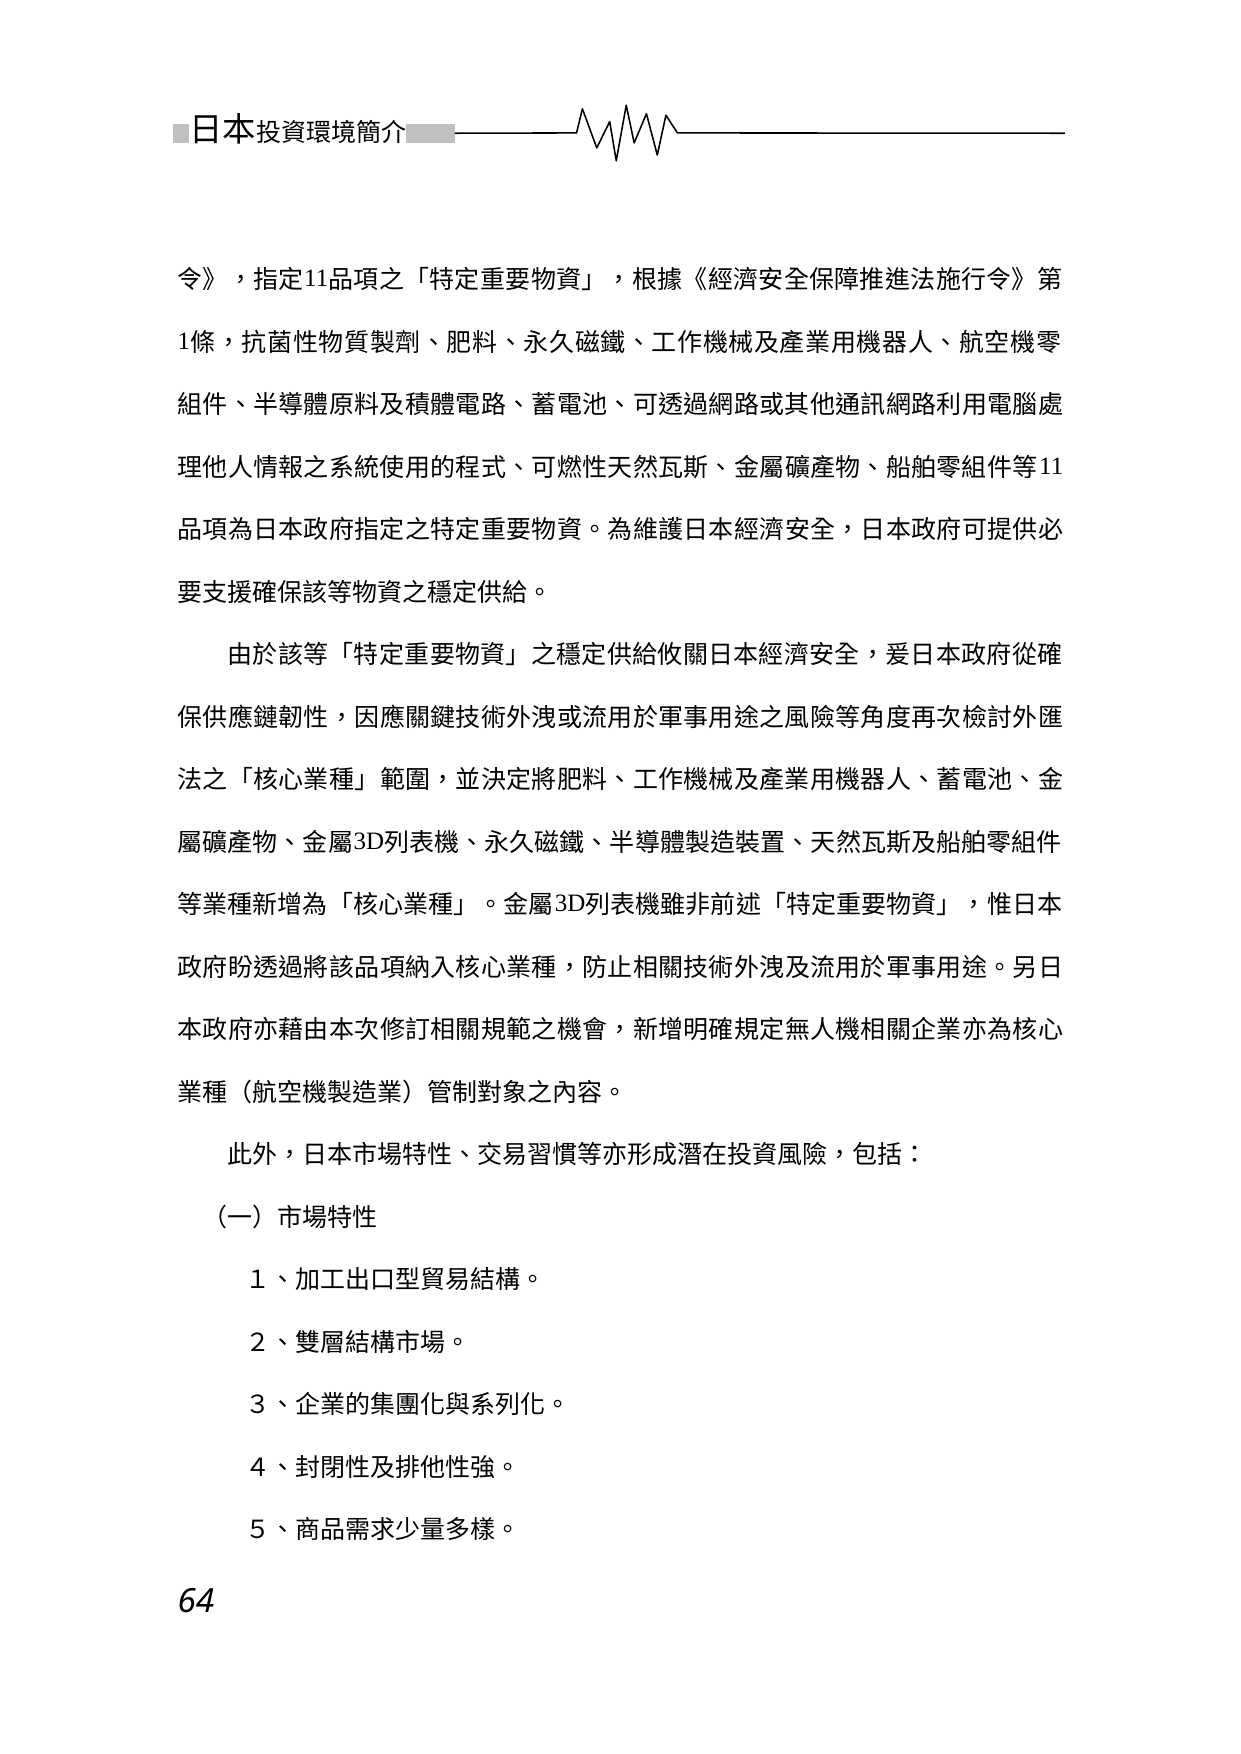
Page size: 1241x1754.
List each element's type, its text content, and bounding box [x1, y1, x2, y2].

text ５、商品需求少量多樣。 [245, 1486, 1063, 1549]
text ２、雙層結構市場。 [245, 1299, 1063, 1361]
text 由於該等「特定重要物資」之穩定供給攸關日本經濟安全，爰日本政府從確保供應鏈韌性，因應關鍵技術外洩或流用於軍事用途之風險等角度再次檢討外匯法之「核心業種」範圍，並決定將肥料、工作機械及產業用機器人、蓄電池、金屬礦產物、金屬3D列表機、永久磁鐵、半導體製造裝置、天然瓦斯及船舶零組件等業種新增為「核心業種」。金屬3D列表機雖非前述「特定重要物資」，惟日本政府盼透過將該品項納入核心業種，防止相關技術外洩及流用於軍事用途。另日本政府亦藉由本次修訂相關規範之機會，新增明確規定無人機相關企業亦為核心業種（航空機製造業）管制對象之內容。 [177, 611, 1063, 1111]
text ４、封閉性及排他性強。 [245, 1424, 1063, 1486]
text 令》，指定11品項之「特定重要物資」，根據《經濟安全保障推進法施行令》第1條，抗菌性物質製劑、肥料、永久磁鐵、工作機械及產業用機器人、航空機零組件、半導體原料及積體電路、蓄電池、可透過網路或其他通訊網路利用電腦處理他人情報之系統使用的程式、可燃性天然瓦斯、金屬礦產物、船舶零組件等11品項為日本政府指定之特定重要物資。為維護日本經濟安全，日本政府可提供必要支援確保該等物資之穩定供給。 [177, 236, 1063, 611]
text ３、企業的集團化與系列化。 [245, 1361, 1063, 1424]
text １、加工出口型貿易結構。 [245, 1236, 1063, 1299]
text 此外，日本市場特性、交易習慣等亦形成潛在投資風險，包括： [177, 1111, 1063, 1174]
text （一）市場特性 [202, 1174, 1063, 1236]
